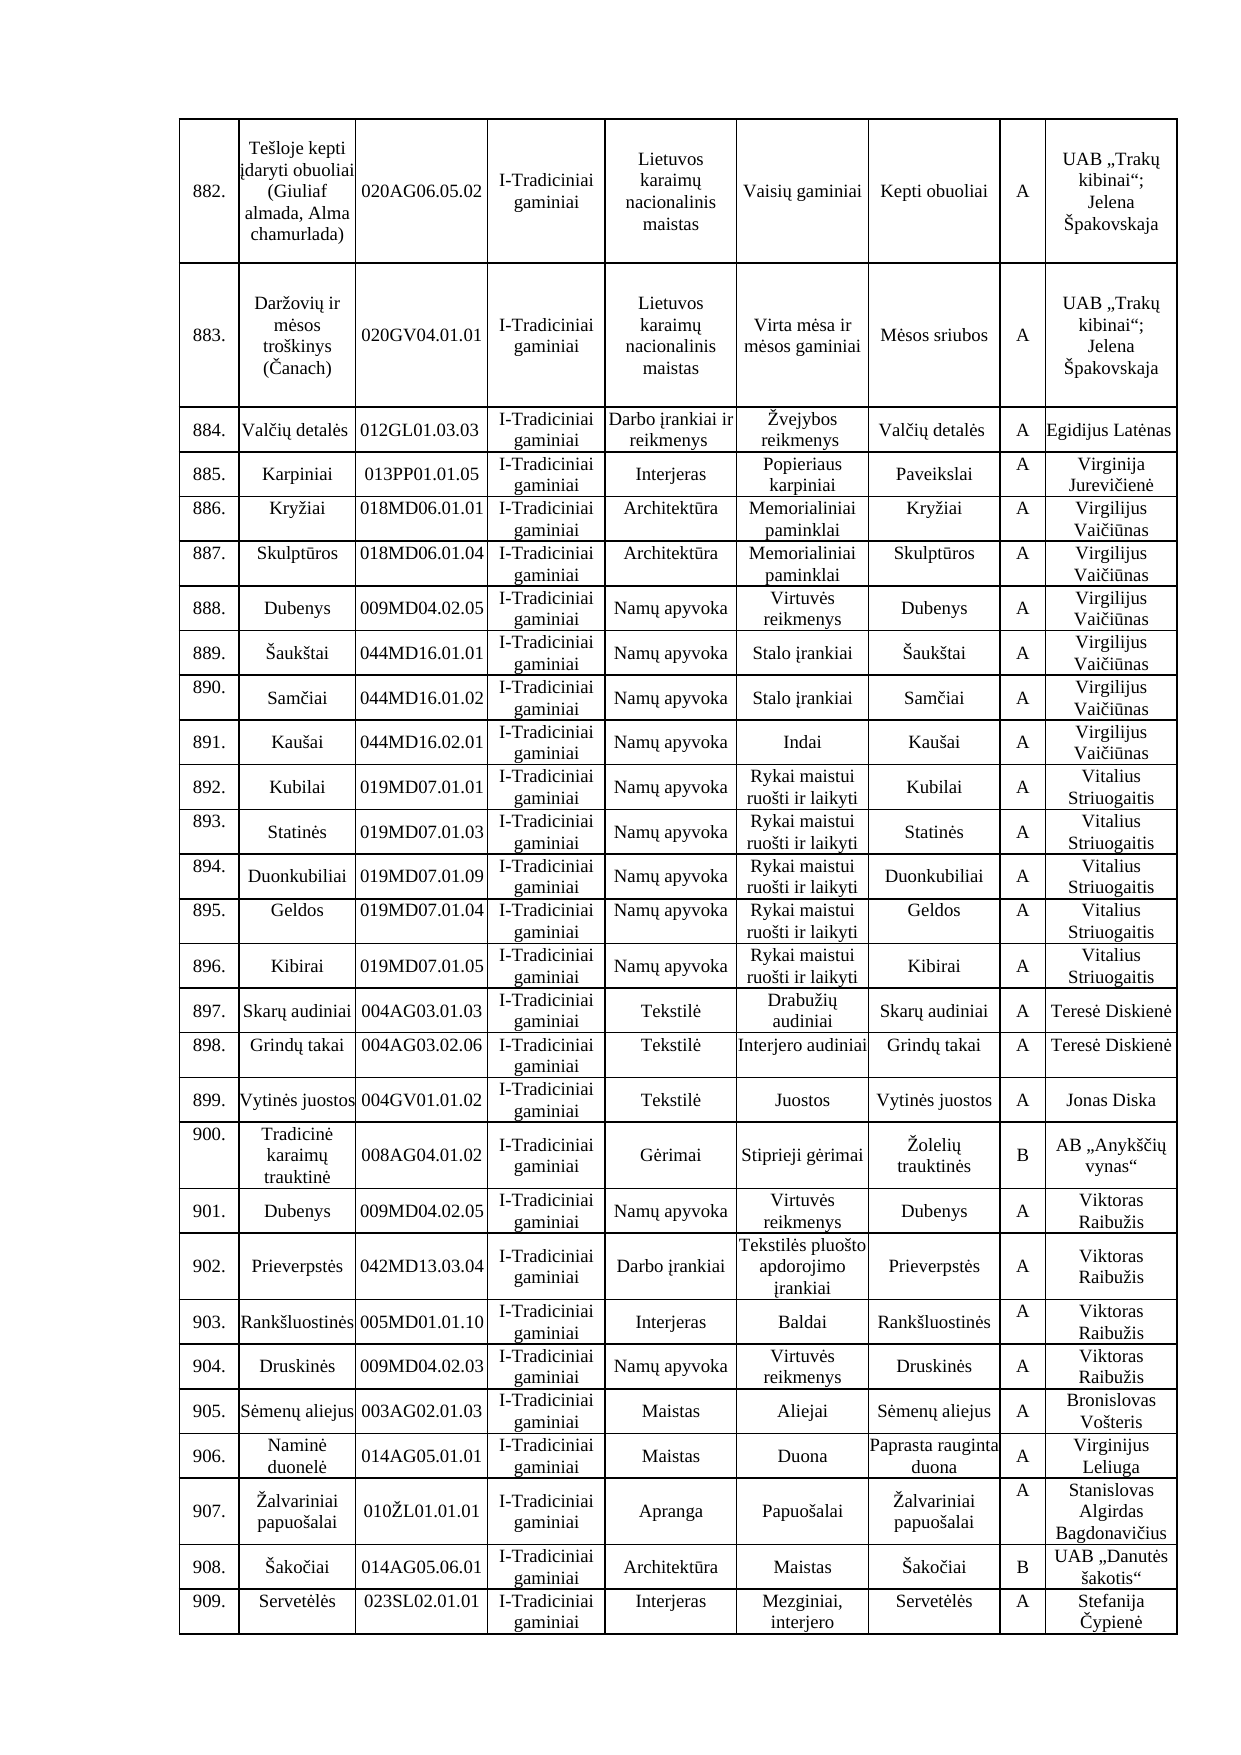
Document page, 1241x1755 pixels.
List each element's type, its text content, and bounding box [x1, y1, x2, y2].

table_cell [1178, 674, 1182, 719]
table_cell I-Tradiciniai gaminiai [488, 1390, 604, 1432]
table_cell 020GV04.01.01 [356, 264, 487, 406]
table_cell Rykai maistui ruošti ir laikyti [737, 765, 868, 808]
table_cell I-Tradiciniai gaminiai [488, 1590, 604, 1633]
table_cell Namų apyvoka [606, 587, 736, 630]
table_cell I-Tradiciniai gaminiai [488, 810, 604, 853]
table_cell [175, 118, 179, 262]
table_cell Maistas [606, 1390, 736, 1432]
table_cell Bronislovas Vošteris [1046, 1390, 1176, 1432]
table_cell Namų apyvoka [606, 631, 736, 674]
table_cell Namų apyvoka [606, 1189, 736, 1232]
table_cell 882. [180, 120, 238, 262]
table_cell I-Tradiciniai gaminiai [488, 453, 604, 496]
table_cell 909. [180, 1590, 238, 1633]
table_cell Servetėlės [869, 1590, 999, 1633]
table_cell Lietuvos karaimų nacionalinis maistas [606, 120, 736, 262]
table_cell [175, 1299, 179, 1343]
table_cell Virtuvės reikmenys [737, 1189, 868, 1232]
table_cell [175, 898, 179, 942]
table_cell Prieverpstės [240, 1234, 355, 1298]
table_cell 044MD16.01.01 [356, 631, 487, 674]
table_cell I-Tradiciniai gaminiai [488, 765, 604, 808]
table_cell Žvejybos reikmenys [737, 408, 868, 451]
table_cell Kaušai [869, 721, 999, 764]
table_cell 899. [180, 1078, 238, 1121]
table_cell 898. [180, 1033, 238, 1077]
table_cell Gėrimai [606, 1123, 736, 1187]
table_cell 905. [180, 1390, 238, 1432]
table_cell I-Tradiciniai gaminiai [488, 1189, 604, 1232]
table_cell Namų apyvoka [606, 944, 736, 987]
table_cell 903. [180, 1300, 238, 1343]
table_cell Sėmenų aliejus [240, 1390, 355, 1432]
table_cell 884. [180, 408, 238, 451]
table_cell Naminė duonelė [240, 1434, 355, 1477]
table_cell UAB „Trakų kibinai“; Jelena Špakovskaja [1046, 120, 1176, 262]
table_cell 004AG03.01.03 [356, 989, 487, 1032]
table_cell A [1001, 1345, 1045, 1388]
table_cell Dubenys [869, 1189, 999, 1232]
table_cell A [1001, 1033, 1045, 1077]
table_cell [1178, 1544, 1182, 1588]
table_cell A [1001, 1390, 1045, 1432]
table_cell 044MD16.02.01 [356, 721, 487, 764]
table_cell Architektūra [606, 497, 736, 540]
table_cell A [1001, 453, 1045, 496]
table_cell UAB „Trakų kibinai“; Jelena Špakovskaja [1046, 264, 1176, 406]
table_cell Lietuvos karaimų nacionalinis maistas [606, 264, 736, 406]
table_cell [1178, 987, 1182, 1032]
table_cell 892. [180, 765, 238, 808]
table_cell Vaisių gaminiai [737, 120, 868, 262]
table_cell I-Tradiciniai gaminiai [488, 542, 604, 585]
table_cell [1178, 809, 1182, 853]
table_cell Indai [737, 721, 868, 764]
table_cell I-Tradiciniai gaminiai [488, 1545, 604, 1588]
table_cell Namų apyvoka [606, 676, 736, 719]
table_cell 014AG05.01.01 [356, 1434, 487, 1477]
table_cell Vitalius Striuogaitis [1046, 944, 1176, 987]
table_cell 895. [180, 900, 238, 942]
table_cell A [1001, 1078, 1045, 1121]
table_cell Šakočiai [869, 1545, 999, 1588]
table_cell [175, 1188, 179, 1232]
table_cell Tekstilė [606, 1078, 736, 1121]
table_cell Namų apyvoka [606, 721, 736, 764]
table_cell A [1001, 542, 1045, 585]
table_cell Duona [737, 1434, 868, 1477]
table_cell Mezginiai, interjero [737, 1590, 868, 1633]
table_cell 009MD04.02.03 [356, 1345, 487, 1388]
table_cell 901. [180, 1189, 238, 1232]
table_cell Interjeras [606, 1300, 736, 1343]
table_cell [1178, 451, 1182, 496]
table_cell [175, 987, 179, 1032]
table_cell [175, 1477, 179, 1543]
table_cell A [1001, 900, 1045, 942]
table_cell A [1001, 1234, 1045, 1298]
table_cell Virgilijus Vaičiūnas [1046, 542, 1176, 585]
table_cell [175, 451, 179, 496]
table_cell A [1001, 855, 1045, 898]
table_cell B [1001, 1123, 1045, 1187]
table_cell I-Tradiciniai gaminiai [488, 1033, 604, 1077]
table_cell [175, 809, 179, 853]
table_cell Servetėlės [240, 1590, 355, 1633]
table_cell 020AG06.05.02 [356, 120, 487, 262]
table_cell Virgilijus Vaičiūnas [1046, 587, 1176, 630]
table_cell [175, 540, 179, 585]
table_cell Vitalius Striuogaitis [1046, 765, 1176, 808]
table_cell A [1001, 765, 1045, 808]
table_cell Namų apyvoka [606, 810, 736, 853]
table_cell Prieverpstės [869, 1234, 999, 1298]
table_cell 010ŽL01.01.01 [356, 1479, 487, 1543]
table_cell Duonkubiliai [240, 855, 355, 898]
table_cell I-Tradiciniai gaminiai [488, 900, 604, 942]
table_cell Kryžiai [240, 497, 355, 540]
table_cell [175, 719, 179, 764]
table_cell [1178, 1588, 1182, 1633]
table_cell Tekstilė [606, 989, 736, 1032]
table_cell I-Tradiciniai gaminiai [488, 1434, 604, 1477]
table_cell 896. [180, 944, 238, 987]
table_cell Memorialiniai paminklai [737, 542, 868, 585]
table_cell [1178, 898, 1182, 942]
table_cell I-Tradiciniai gaminiai [488, 408, 604, 451]
table_cell 019MD07.01.05 [356, 944, 487, 987]
table_cell 008AG04.01.02 [356, 1123, 487, 1187]
table_cell [175, 1433, 179, 1477]
table_cell Druskinės [869, 1345, 999, 1388]
table_cell 883. [180, 264, 238, 406]
table_cell Rykai maistui ruošti ir laikyti [737, 810, 868, 853]
table_cell Rykai maistui ruošti ir laikyti [737, 855, 868, 898]
table_cell Darbo įrankiai [606, 1234, 736, 1298]
table_cell [1178, 1477, 1182, 1543]
table_cell [1178, 406, 1182, 451]
table_cell Šaukštai [869, 631, 999, 674]
table_cell [175, 1232, 179, 1298]
table_cell Kubilai [240, 765, 355, 808]
table_cell Tradicinė karaimų trauktinė [240, 1123, 355, 1187]
table_cell Virgilijus Vaičiūnas [1046, 497, 1176, 540]
table_cell [1178, 630, 1182, 674]
table_cell Virtuvės reikmenys [737, 587, 868, 630]
table_cell Architektūra [606, 542, 736, 585]
table_cell 902. [180, 1234, 238, 1298]
table_cell [175, 674, 179, 719]
table_cell 005MD01.01.10 [356, 1300, 487, 1343]
table_cell Geldos [869, 900, 999, 942]
table_cell I-Tradiciniai gaminiai [488, 1479, 604, 1543]
table_cell [175, 406, 179, 451]
table_cell Virginija Jurevičienė [1046, 453, 1176, 496]
table_cell 891. [180, 721, 238, 764]
table_cell Teresė Diskienė [1046, 989, 1176, 1032]
table_cell Dubenys [869, 587, 999, 630]
table_cell 906. [180, 1434, 238, 1477]
table_cell I-Tradiciniai gaminiai [488, 264, 604, 406]
table_cell A [1001, 1479, 1045, 1543]
table_cell Baldai [737, 1300, 868, 1343]
table_cell [1178, 1343, 1182, 1388]
table_cell A [1001, 264, 1045, 406]
table_cell UAB „Danutės šakotis“ [1046, 1545, 1176, 1588]
table_cell Apranga [606, 1479, 736, 1543]
table_cell Grindų takai [240, 1033, 355, 1077]
table_cell Maistas [737, 1545, 868, 1588]
table_cell [1178, 1433, 1182, 1477]
table_cell Skarų audiniai [240, 989, 355, 1032]
table_cell I-Tradiciniai gaminiai [488, 1300, 604, 1343]
table_cell [175, 496, 179, 540]
table_cell Namų apyvoka [606, 855, 736, 898]
table_cell A [1001, 1300, 1045, 1343]
table_cell 012GL01.03.03 [356, 408, 487, 451]
table_cell Samčiai [869, 676, 999, 719]
table_cell Šaukštai [240, 631, 355, 674]
table_cell A [1001, 497, 1045, 540]
table_cell [1178, 118, 1182, 262]
table_cell Stalo įrankiai [737, 631, 868, 674]
table_cell Namų apyvoka [606, 1345, 736, 1388]
table_cell Architektūra [606, 1545, 736, 1588]
table_cell Popieriaus karpiniai [737, 453, 868, 496]
table_cell Vytinės juostos [869, 1078, 999, 1121]
table_cell 019MD07.01.03 [356, 810, 487, 853]
table_cell 894. [180, 855, 238, 898]
table_cell [1178, 1188, 1182, 1232]
table_cell 042MD13.03.04 [356, 1234, 487, 1298]
table_cell Kubilai [869, 765, 999, 808]
table_cell 889. [180, 631, 238, 674]
table_cell Paprasta rauginta duona [869, 1434, 999, 1477]
table_cell Skulptūros [869, 542, 999, 585]
table_cell Virtuvės reikmenys [737, 1345, 868, 1388]
table_cell [175, 943, 179, 987]
table_cell Valčių detalės [869, 408, 999, 451]
table_cell Aliejai [737, 1390, 868, 1432]
table_cell Papuošalai [737, 1479, 868, 1543]
table_cell A [1001, 1590, 1045, 1633]
table_cell 885. [180, 453, 238, 496]
table_cell A [1001, 631, 1045, 674]
table_cell A [1001, 120, 1045, 262]
table_cell 886. [180, 497, 238, 540]
table_cell Vytinės juostos [240, 1078, 355, 1121]
table_cell [175, 585, 179, 630]
table_cell Paveikslai [869, 453, 999, 496]
table_cell Samčiai [240, 676, 355, 719]
table_cell Interjero audiniai [737, 1033, 868, 1077]
table_cell Stalo įrankiai [737, 676, 868, 719]
table_cell [1178, 764, 1182, 808]
table_cell 019MD07.01.01 [356, 765, 487, 808]
table_cell Virginijus Leliuga [1046, 1434, 1176, 1477]
table_cell Rankšluostinės [869, 1300, 999, 1343]
table_cell Interjeras [606, 1590, 736, 1633]
table_cell Viktoras Raibužis [1046, 1300, 1176, 1343]
table_cell Rankšluostinės [240, 1300, 355, 1343]
table_cell [1178, 262, 1182, 406]
table_cell [175, 1077, 179, 1121]
table_cell 893. [180, 810, 238, 853]
table_cell I-Tradiciniai gaminiai [488, 676, 604, 719]
table_cell Geldos [240, 900, 355, 942]
table_cell Žalvariniai papuošalai [240, 1479, 355, 1543]
table_cell I-Tradiciniai gaminiai [488, 1123, 604, 1187]
table_cell 009MD04.02.05 [356, 587, 487, 630]
table_cell I-Tradiciniai gaminiai [488, 944, 604, 987]
table_cell Stanislovas Algirdas Bagdonavičius [1046, 1479, 1176, 1543]
table_cell [175, 630, 179, 674]
table_cell I-Tradiciniai gaminiai [488, 587, 604, 630]
table_cell I-Tradiciniai gaminiai [488, 1078, 604, 1121]
table_cell Karpiniai [240, 453, 355, 496]
table_cell [1178, 1032, 1182, 1077]
table_cell 908. [180, 1545, 238, 1588]
table_cell Virgilijus Vaičiūnas [1046, 631, 1176, 674]
table_cell Rykai maistui ruošti ir laikyti [737, 900, 868, 942]
table_cell Namų apyvoka [606, 765, 736, 808]
table_cell 003AG02.01.03 [356, 1390, 487, 1432]
table_cell I-Tradiciniai gaminiai [488, 855, 604, 898]
table_cell Vitalius Striuogaitis [1046, 810, 1176, 853]
table_cell A [1001, 1189, 1045, 1232]
table_cell A [1001, 721, 1045, 764]
table_cell Virgilijus Vaičiūnas [1046, 721, 1176, 764]
table_cell [175, 1388, 179, 1432]
table_cell 897. [180, 989, 238, 1032]
table_cell Druskinės [240, 1345, 355, 1388]
table_cell I-Tradiciniai gaminiai [488, 721, 604, 764]
table_cell 023SL02.01.01 [356, 1590, 487, 1633]
table_cell A [1001, 944, 1045, 987]
table_cell A [1001, 1434, 1045, 1477]
table_cell Teresė Diskienė [1046, 1033, 1176, 1077]
table_cell [175, 1032, 179, 1077]
table_cell Interjeras [606, 453, 736, 496]
table_cell A [1001, 408, 1045, 451]
table_cell Žalvariniai papuošalai [869, 1479, 999, 1543]
table_cell 004AG03.02.06 [356, 1033, 487, 1077]
table_cell Maistas [606, 1434, 736, 1477]
table_cell [1178, 853, 1182, 898]
table_cell [175, 1544, 179, 1588]
table_cell A [1001, 587, 1045, 630]
table_cell Stiprieji gėrimai [737, 1123, 868, 1187]
table_cell [175, 764, 179, 808]
table_cell Kryžiai [869, 497, 999, 540]
table_cell Žolelių trauktinės [869, 1123, 999, 1187]
table_cell Vitalius Striuogaitis [1046, 855, 1176, 898]
table_cell Kepti obuoliai [869, 120, 999, 262]
table_cell [1178, 1299, 1182, 1343]
table_cell I-Tradiciniai gaminiai [488, 120, 604, 262]
table_cell 018MD06.01.04 [356, 542, 487, 585]
table_cell [1178, 540, 1182, 585]
table_cell Kibirai [869, 944, 999, 987]
table_cell 887. [180, 542, 238, 585]
table_cell Virta mėsa ir mėsos gaminiai [737, 264, 868, 406]
table_cell AB „Anykščių vynas“ [1046, 1123, 1176, 1187]
table_cell Egidijus Latėnas [1046, 408, 1176, 451]
table_cell Skulptūros [240, 542, 355, 585]
table_cell [175, 1121, 179, 1187]
table_cell [1178, 1388, 1182, 1432]
table_cell Viktoras Raibužis [1046, 1234, 1176, 1298]
table_cell Duonkubiliai [869, 855, 999, 898]
table_cell [175, 853, 179, 898]
table_cell 907. [180, 1479, 238, 1543]
table_cell 890. [180, 676, 238, 719]
table_cell Tekstilė [606, 1033, 736, 1077]
table_cell 888. [180, 587, 238, 630]
table_cell I-Tradiciniai gaminiai [488, 1234, 604, 1298]
table_cell Dubenys [240, 587, 355, 630]
table_cell Rykai maistui ruošti ir laikyti [737, 944, 868, 987]
table_cell Drabužių audiniai [737, 989, 868, 1032]
table_cell Grindų takai [869, 1033, 999, 1077]
table_cell 009MD04.02.05 [356, 1189, 487, 1232]
table_cell Vitalius Striuogaitis [1046, 900, 1176, 942]
table_cell Viktoras Raibužis [1046, 1345, 1176, 1388]
table_cell Memorialiniai paminklai [737, 497, 868, 540]
table_cell 900. [180, 1123, 238, 1187]
table_cell 904. [180, 1345, 238, 1388]
table_cell 019MD07.01.09 [356, 855, 487, 898]
table_cell [1178, 1232, 1182, 1298]
table_cell Statinės [869, 810, 999, 853]
table_cell Darbo įrankiai ir reikmenys [606, 408, 736, 451]
table_cell Juostos [737, 1078, 868, 1121]
table_cell 004GV01.01.02 [356, 1078, 487, 1121]
table_cell Dubenys [240, 1189, 355, 1232]
table_cell [175, 1343, 179, 1388]
table_cell A [1001, 810, 1045, 853]
table_cell [1178, 943, 1182, 987]
table_cell Viktoras Raibužis [1046, 1189, 1176, 1232]
table_cell I-Tradiciniai gaminiai [488, 989, 604, 1032]
table_cell Virgilijus Vaičiūnas [1046, 676, 1176, 719]
table_cell [175, 262, 179, 406]
table_cell Statinės [240, 810, 355, 853]
table_cell Valčių detalės [240, 408, 355, 451]
table_cell Kibirai [240, 944, 355, 987]
table_cell B [1001, 1545, 1045, 1588]
table_cell 018MD06.01.01 [356, 497, 487, 540]
table_cell Sėmenų aliejus [869, 1390, 999, 1432]
table_cell Namų apyvoka [606, 900, 736, 942]
table_cell 014AG05.06.01 [356, 1545, 487, 1588]
table_cell I-Tradiciniai gaminiai [488, 497, 604, 540]
table_cell 013PP01.01.05 [356, 453, 487, 496]
table_cell 044MD16.01.02 [356, 676, 487, 719]
table_cell Skarų audiniai [869, 989, 999, 1032]
table_cell Mėsos sriubos [869, 264, 999, 406]
table_cell Stefanija Čypienė [1046, 1590, 1176, 1633]
table_cell Tekstilės pluošto apdorojimo įrankiai [737, 1234, 868, 1298]
table_cell [1178, 585, 1182, 630]
table_cell [1178, 1121, 1182, 1187]
table_cell A [1001, 676, 1045, 719]
table_cell [1178, 496, 1182, 540]
table_cell Tešloje kepti įdaryti obuoliai (Giuliaf almada, Alma chamurlada) [240, 120, 355, 262]
table_cell Daržovių ir mėsos troškinys (Čanach) [240, 264, 355, 406]
table_cell Šakočiai [240, 1545, 355, 1588]
table_cell I-Tradiciniai gaminiai [488, 1345, 604, 1388]
table_cell Jonas Diska [1046, 1078, 1176, 1121]
table_cell I-Tradiciniai gaminiai [488, 631, 604, 674]
table_cell [1178, 719, 1182, 764]
table_cell 019MD07.01.04 [356, 900, 487, 942]
table_cell [175, 1588, 179, 1633]
table_cell A [1001, 989, 1045, 1032]
table_cell Kaušai [240, 721, 355, 764]
table_cell [1178, 1077, 1182, 1121]
